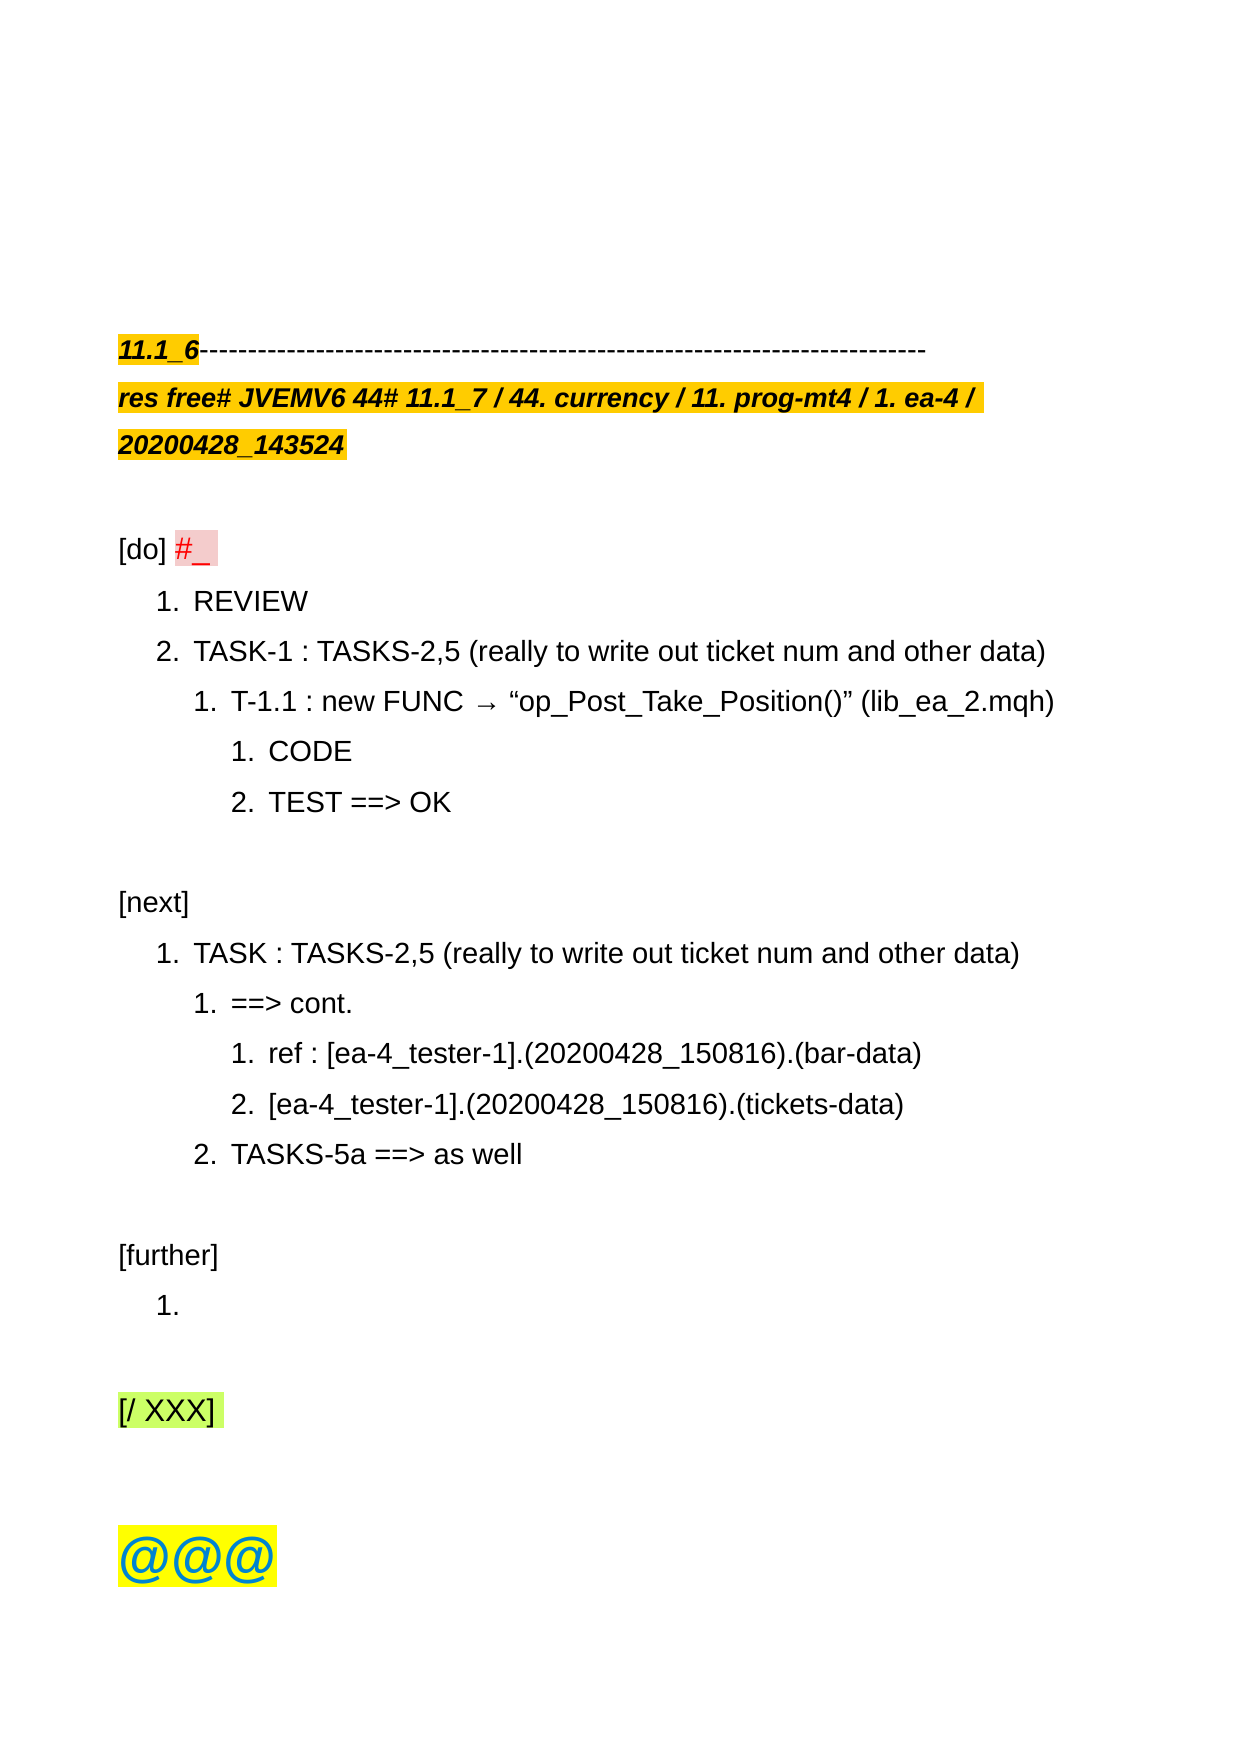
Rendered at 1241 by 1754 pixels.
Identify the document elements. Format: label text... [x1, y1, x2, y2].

list ==> cont. [193, 986, 1122, 1019]
text [further] [118, 1238, 1122, 1271]
list TASKS-5a ==> as well [193, 1137, 1122, 1171]
text [do] #_ [118, 530, 1122, 566]
list T-1.1 : new FUNC → “op_Post_Take_Position()” (lib_ea_2.mqh) [193, 684, 1122, 718]
list [ea-4_tester-1].(20200428_150816).(tickets-data) [231, 1087, 1122, 1120]
text res free# JVEMV6 44# 11.1_7 / 44. currency / 11. prog-mt4 / 1. ea-4 / 20200428_143524 [118, 382, 1122, 460]
text [next] [118, 885, 1122, 919]
list TEST ==> OK [231, 785, 1122, 818]
list TASK-1 : TASKS-2,5 (really to write out ticket num and other data) [156, 634, 1122, 667]
list REVIEW [156, 583, 1122, 617]
text [/ XXX] [118, 1338, 1122, 1428]
list TASK : TASKS-2,5 (really to write out ticket num and other data) [156, 936, 1122, 969]
list CODE [231, 734, 1122, 768]
list ref : [ea-4_tester-1].(20200428_150816).(bar-data) [231, 1036, 1122, 1070]
text @@@ [118, 1525, 1122, 1587]
text 11.1_6--------------------------------------------------------------------------- [118, 332, 1122, 365]
